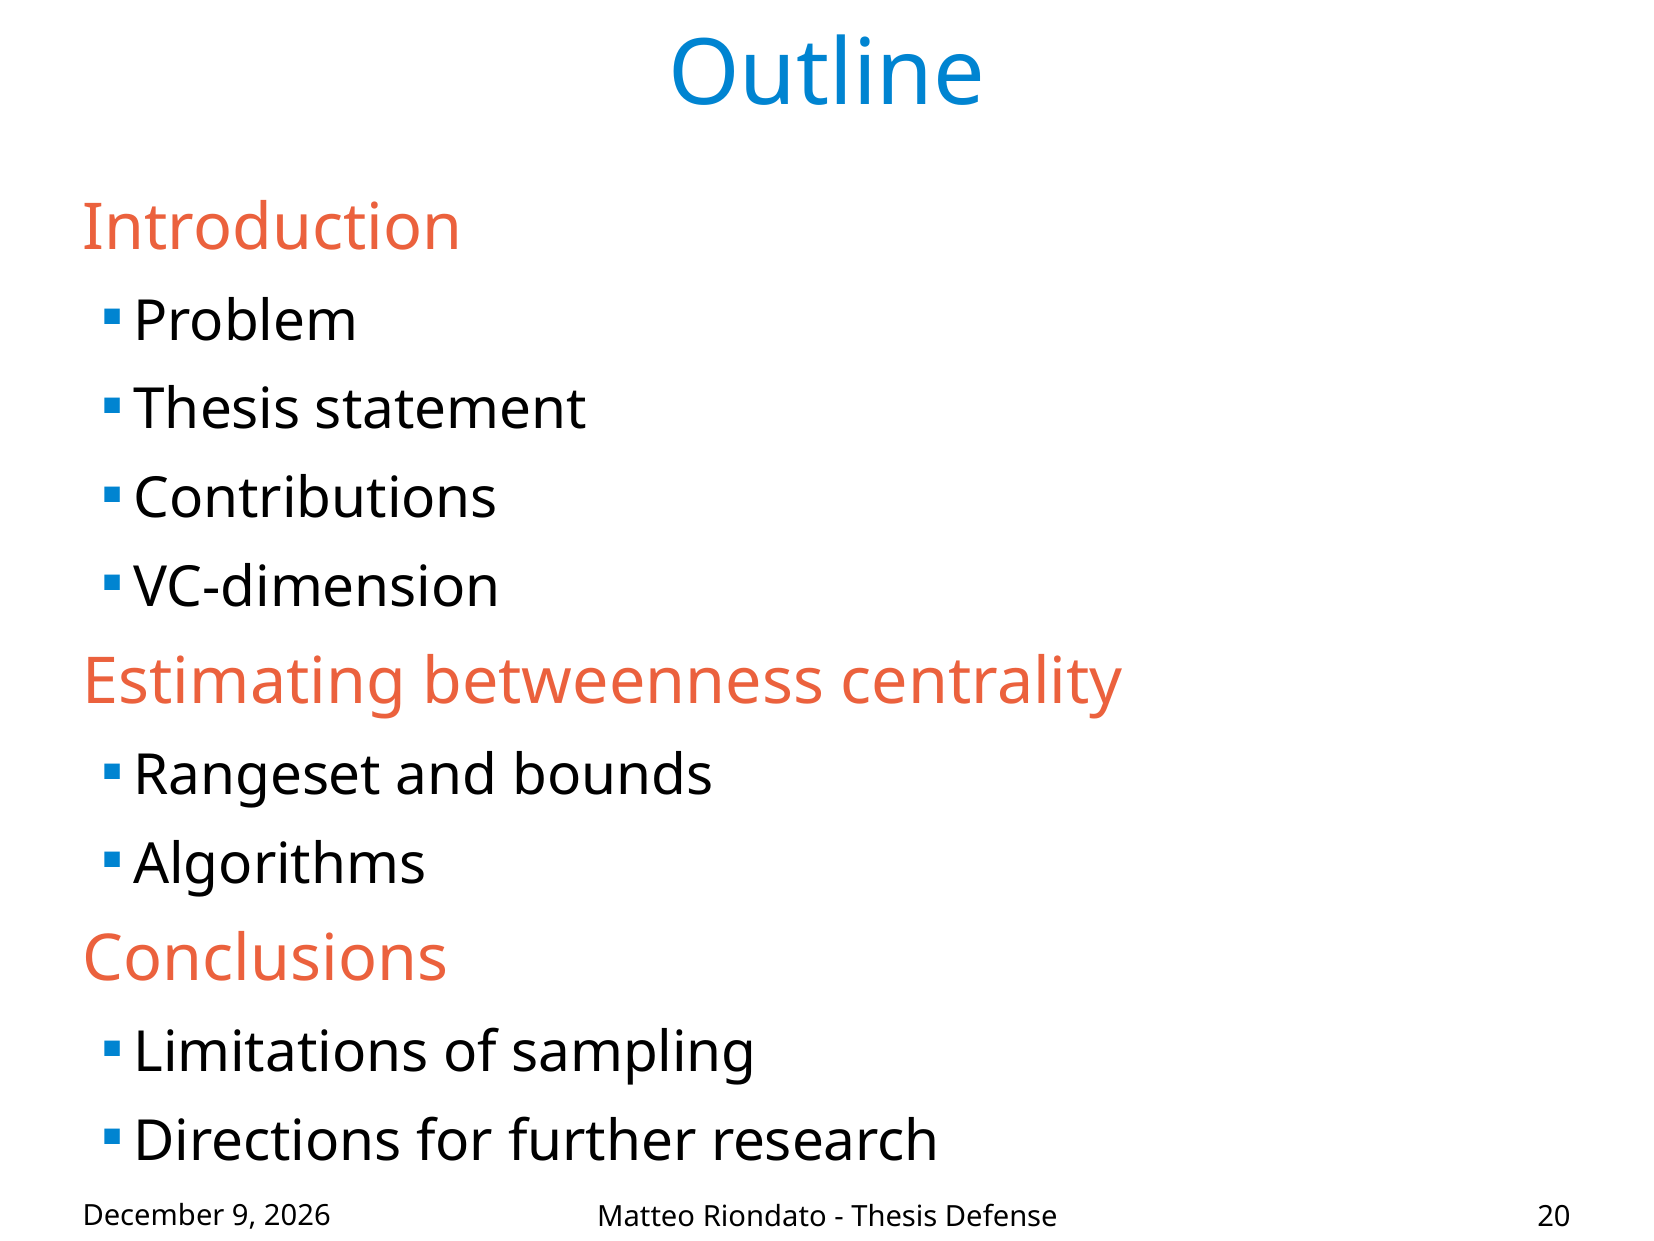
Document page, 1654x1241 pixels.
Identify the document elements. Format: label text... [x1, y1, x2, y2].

title Outline [82, 0, 1571, 139]
list Introduction Problem Thesis statement Contributions VC-dimension Estimating betweenness centrality Rangeset and bounds Algorithms Conclusions Limitations of sampling Directions for further research [82, 180, 1571, 1186]
